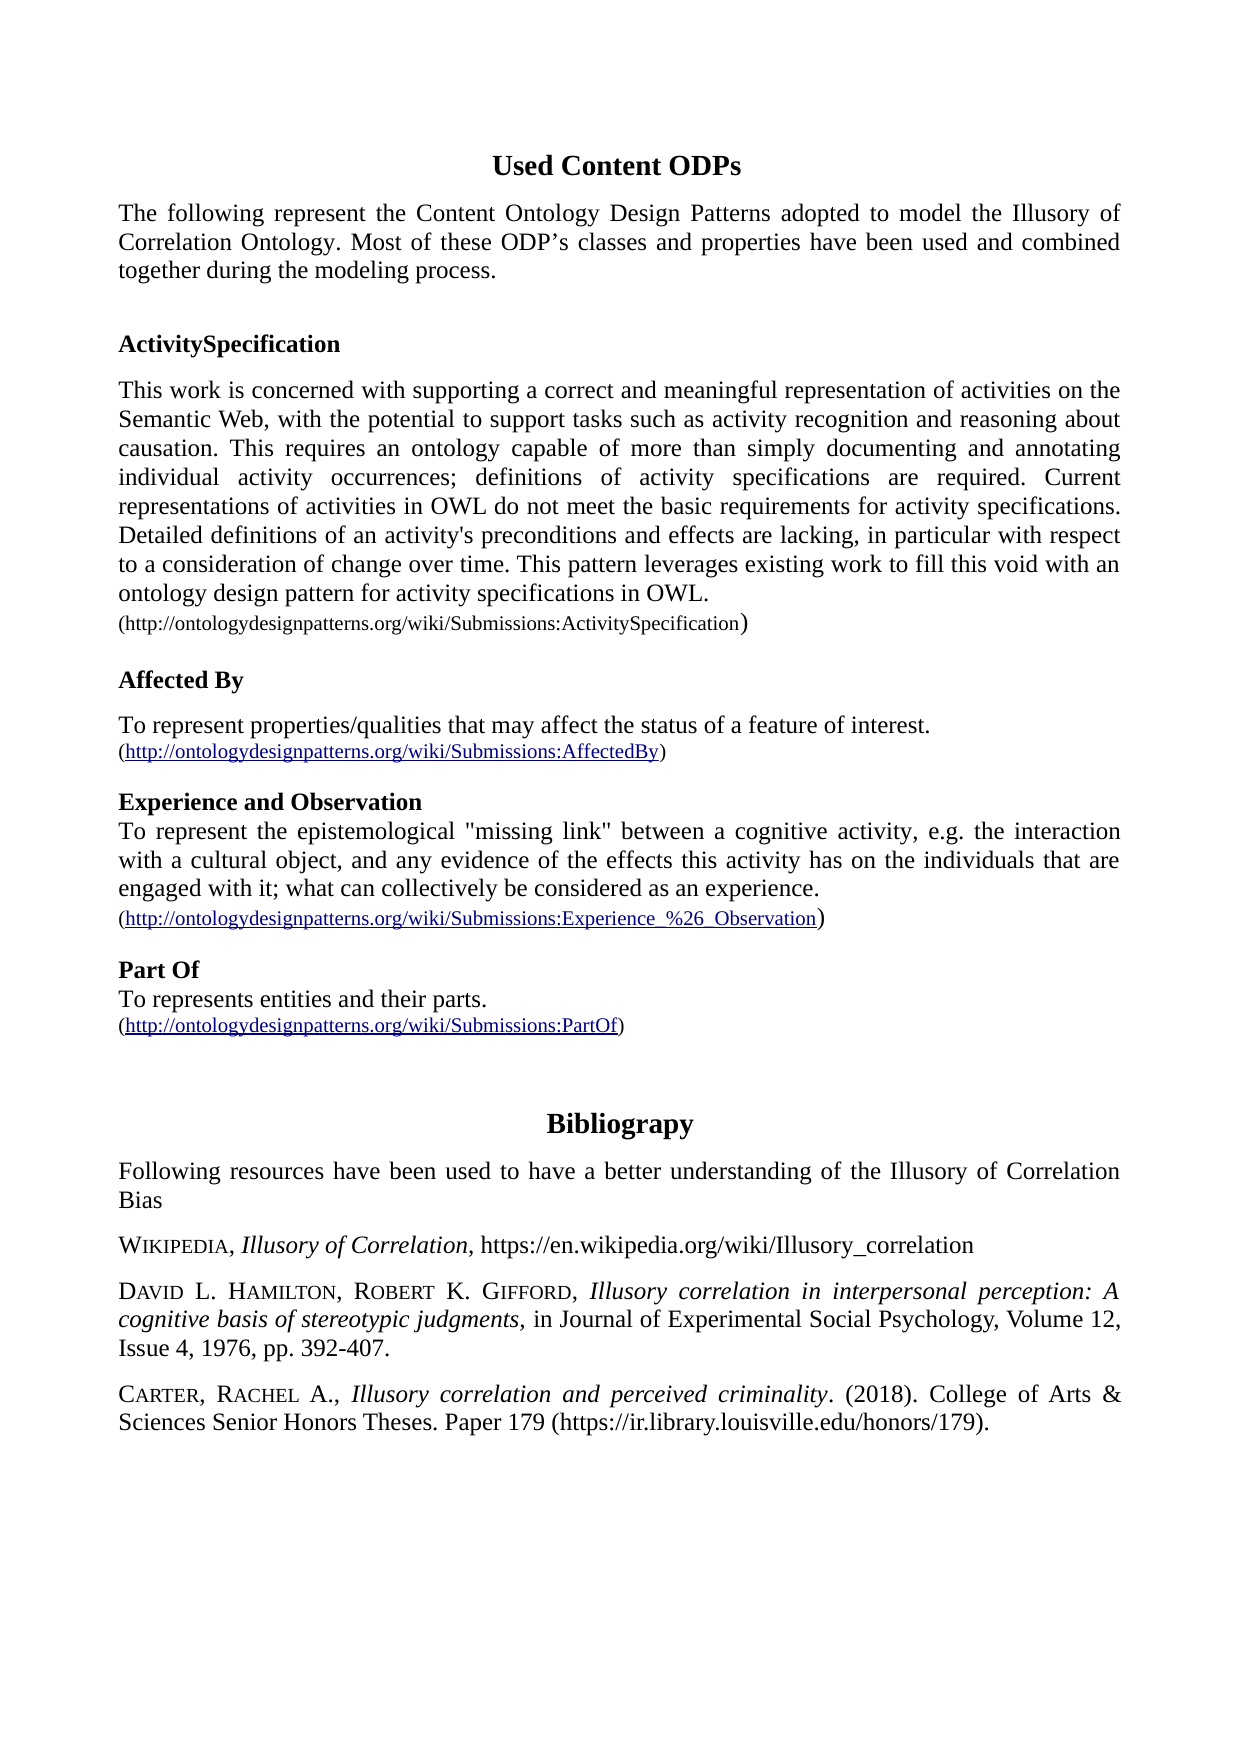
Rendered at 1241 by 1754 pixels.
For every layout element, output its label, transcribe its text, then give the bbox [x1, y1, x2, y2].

text Experience and Observation [118, 787, 1122, 816]
text (http://ontologydesignpatterns.org/wiki/Submissions:PartOf) [118, 1012, 1122, 1037]
text Bibliograpy [118, 1106, 1122, 1139]
text Part Of [118, 955, 1122, 984]
text Used Content ODPs [118, 148, 1122, 181]
text ActivitySpecification [118, 329, 1122, 358]
text To represents entities and their parts. [118, 984, 1122, 1012]
text David L. Hamilton, Robert K. Gifford, Illusory correlation in interpersonal perception: A cognitive basis of stereotypic judgments, in Journal of Experimental Social Psychology, Volume 12, Issue 4, 1976, pp. 392-407. [118, 1276, 1122, 1362]
text Carter, Rachel A., Illusory correlation and perceived criminality. (2018). College of Arts & Sciences Senior Honors Theses. Paper 179 (https://ir.library.louisville.edu/honors/179). [118, 1379, 1122, 1436]
text (http://ontologydesignpatterns.org/wiki/Submissions:ActivitySpecification) [118, 607, 1122, 635]
text To represent properties/qualities that may affect the status of a feature of interest. [118, 710, 1122, 739]
text Wikipedia, Illusory of Correlation, https://en.wikipedia.org/wiki/Illusory_correlation [118, 1230, 1122, 1259]
text (http://ontologydesignpatterns.org/wiki/Submissions:AffectedBy) [118, 739, 1122, 763]
text Following resources have been used to have a better understanding of the Illusory of Correlation Bias [118, 1156, 1122, 1214]
text The following represent the Content Ontology Design Patterns adopted to model the Illusory of Correlation Ontology. Most of these ODP’s classes and properties have been used and combined together during the modeling process. [118, 198, 1122, 284]
text This work is concerned with supporting a correct and meaningful representation of activities on the Semantic Web, with the potential to support tasks such as activity recognition and reasoning about causation. This requires an ontology capable of more than simply documenting and annotating individual activity occurrences; definitions of activity specifications are required. Current representations of activities in OWL do not meet the basic requirements for activity specifications. Detailed definitions of an activity's preconditions and effects are lacking, in particular with respect to a consideration of change over time. This pattern leverages existing work to fill this void with an ontology design pattern for activity specifications in OWL. [118, 375, 1122, 606]
text To represent the epistemological "missing link" between a cognitive activity, e.g. the interaction with a cultural object, and any evidence of the effects this activity has on the individuals that are engaged with it; what can collectively be considered as an experience. [118, 816, 1122, 902]
text (http://ontologydesignpatterns.org/wiki/Submissions:Experience_%26_Observation) [118, 902, 1122, 931]
text Affected By [118, 665, 1122, 694]
